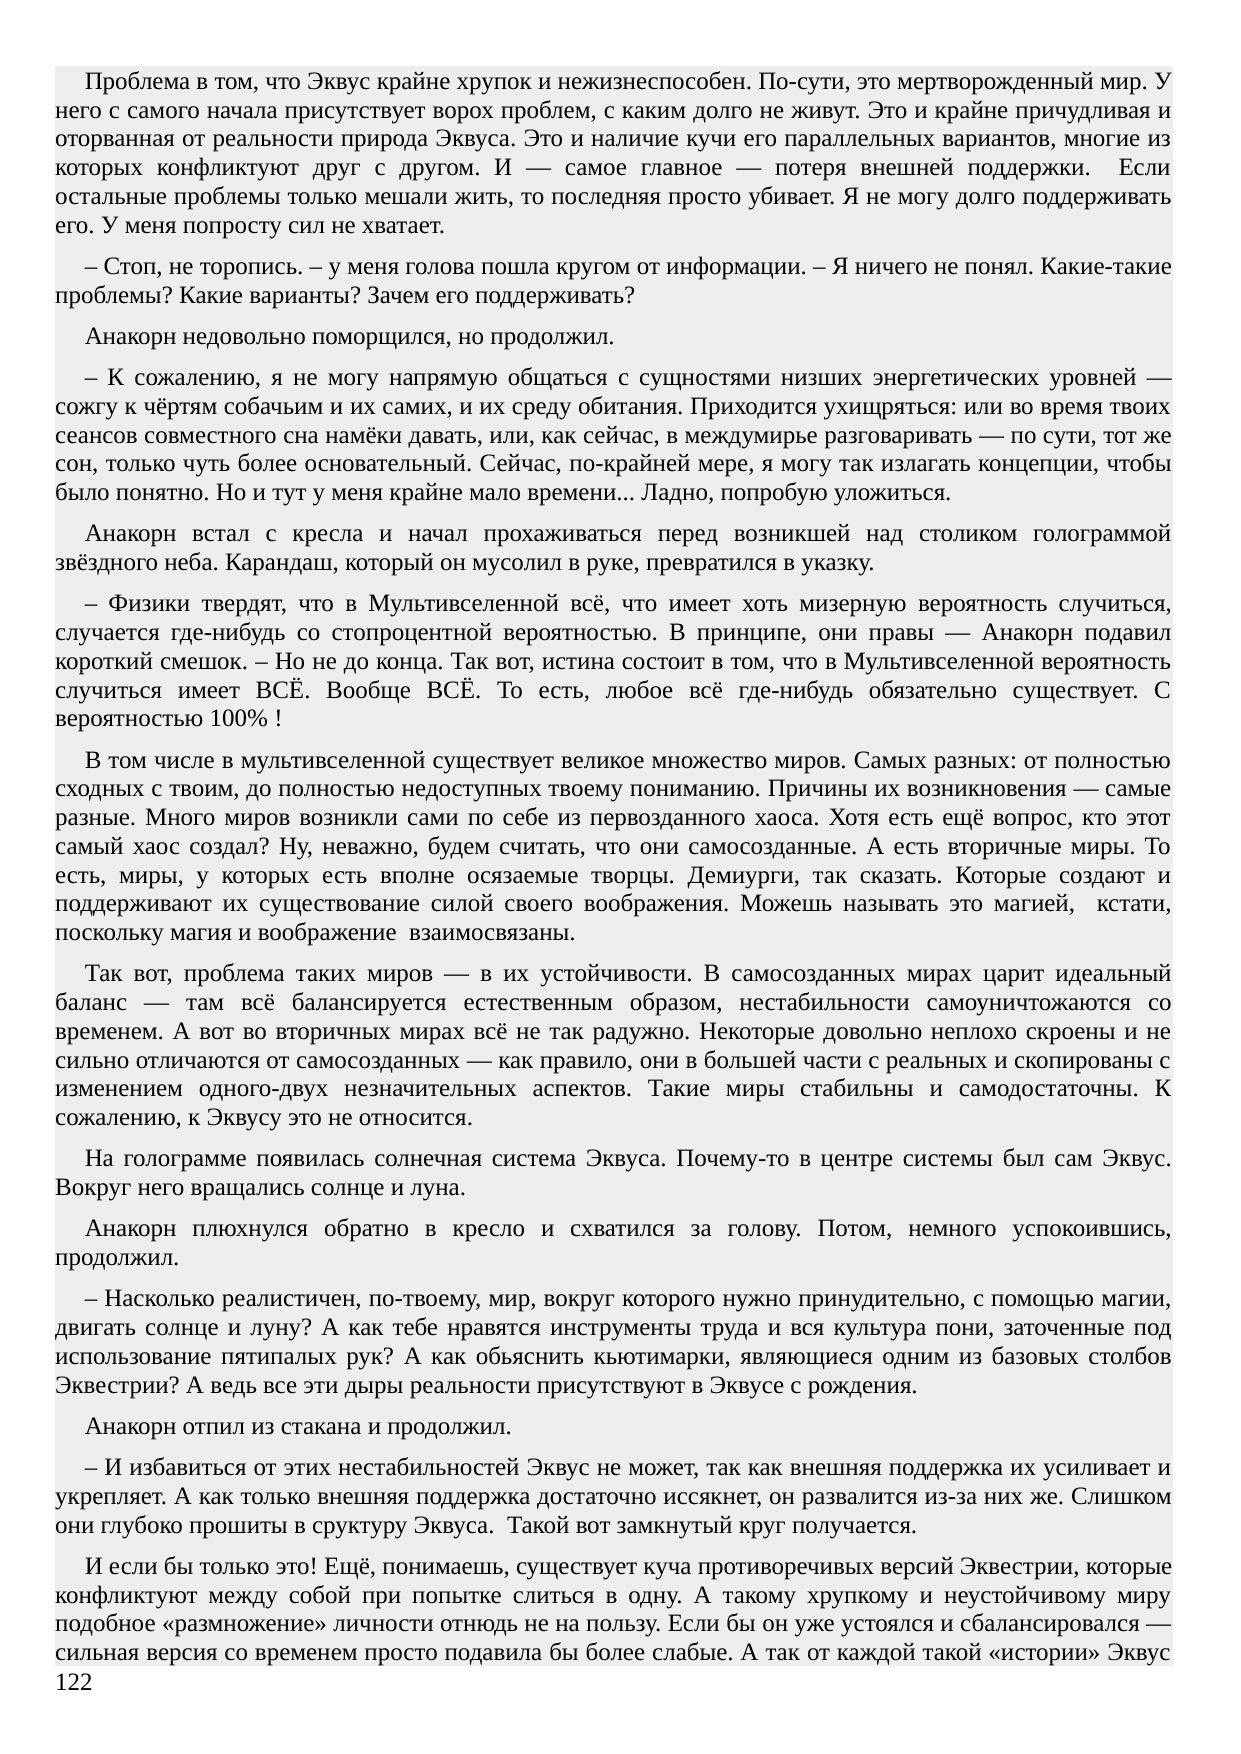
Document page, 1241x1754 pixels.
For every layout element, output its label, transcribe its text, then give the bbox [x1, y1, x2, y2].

text – Насколько реалистичен, по-твоему, мир, вокруг которого нужно принудительно, с помощью магии, двигать солнце и луну? А как тебе нравятся инструменты труда и вся культура пони, заточенные под использование пятипалых рук? А как обьяснить кьютимарки, являющиеся одним из базовых столбов Эквестрии? А ведь все эти дыры реальности присутствуют в Эквусе с рождения. [55, 1283, 1173, 1398]
text – Физики твердят, что в Мультивселенной всё, что имеет хоть мизерную вероятность случиться, случается где-нибудь со стопроцентной вероятностью. В принципе, они правы — Анакорн подавил короткий смешок. – Но не до конца. Так вот, истина состоит в том, что в Мультивселенной вероятность случиться имеет ВСЁ. Вообще ВСЁ. То есть, любое всё где-нибудь обязательно существует. С вероятностью 100% ! [55, 588, 1173, 732]
text – К сожалению, я не могу напрямую общаться с сущностями низших энергетических уровней — сожгу к чёртям собачьим и их самих, и их среду обитания. Приходится ухищряться: или во время твоих сеансов совместного сна намёки давать, или, как сейчас, в междумирье разговаривать — по сути, тот же сон, только чуть более основательный. Сейчас, по-крайней мере, я могу так излагать концепции, чтобы было понятно. Но и тут у меня крайне мало времени... Ладно, попробую уложиться. [55, 362, 1173, 506]
text В том числе в мультивселенной существует великое множество миров. Самых разных: от полностью сходных с твоим, до полностью недоступных твоему пониманию. Причины их возникновения — самые разные. Много миров возникли сами по себе из первозданного хаоса. Хотя есть ещё вопрос, кто этот самый хаос создал? Ну, неважно, будем считать, что они самосозданные. А есть вторичные миры. То есть, миры, у которых есть вполне осязаемые творцы. Демиурги, так сказать. Которые создают и поддерживают их существование силой своего воображения. Можешь называть это магией, кстати, поскольку магия и воображение взаимосвязаны. [55, 745, 1173, 946]
text – Стоп, не торопись. – у меня голова пошла кругом от информации. – Я ничего не понял. Какие-такие проблемы? Какие варианты? Зачем его поддерживать? [55, 251, 1173, 308]
text Анакорн недовольно поморщился, но продолжил. [55, 321, 1173, 350]
text На голограмме появилась солнечная система Эквуса. Почему-то в центре системы был сам Эквус. Вокруг него вращались солнце и луна. [55, 1143, 1173, 1201]
text Анакорн плюхнулся обратно в кресло и схватился за голову. Потом, немного успокоившись, продолжил. [55, 1213, 1173, 1271]
text Проблема в том, что Эквус крайне хрупок и нежизнеспособен. По-сути, это мертворожденный мир. У него с самого начала присутствует ворох проблем, с каким долго не живут. Это и крайне причудливая и оторванная от реальности природа Эквуса. Это и наличие кучи его параллельных вариантов, многие из которых конфликтуют друг с другом. И — самое главное — потеря внешней поддержки. Если остальные проблемы только мешали жить, то последняя просто убивает. Я не могу долго поддерживать его. У меня попросту сил не хватает. [55, 66, 1173, 238]
text И если бы только это! Ещё, понимаешь, существует куча противоречивых версий Эквестрии, которые конфликтуют между собой при попытке слиться в одну. А такому хрупкому и неустойчивому миру подобное «размножение» личности отнюдь не на пользу. Если бы он уже устоялся и сбалансировался — сильная версия со временем просто подавила бы более слабые. А так от каждой такой «истории» Эквус [55, 1551, 1173, 1666]
text Так вот, проблема таких миров — в их устойчивости. В самосозданных мирах царит идеальный баланс — там всё балансируется естественным образом, нестабильности самоуничтожаются со временем. А вот во вторичных мирах всё не так радужно. Некоторые довольно неплохо скроены и не сильно отличаются от самосозданных — как правило, они в большей части с реальных и скопированы с изменением одного-двух незначительных аспектов. Такие миры стабильны и самодостаточны. К сожалению, к Эквусу это не относится. [55, 958, 1173, 1131]
text Анакорн встал с кресла и начал прохаживаться перед возникшей над столиком голограммой звёздного неба. Карандаш, который он мусолил в руке, превратился в указку. [55, 518, 1173, 576]
text Анакорн отпил из стакана и продолжил. [55, 1411, 1173, 1440]
text – И избавиться от этих нестабильностей Эквус не может, так как внешняя поддержка их усиливает и укрепляет. А как только внешняя поддержка достаточно иссякнет, он развалится из-за них же. Слишком они глубоко прошиты в сруктуру Эквуса. Такой вот замкнутый круг получается. [55, 1452, 1173, 1538]
